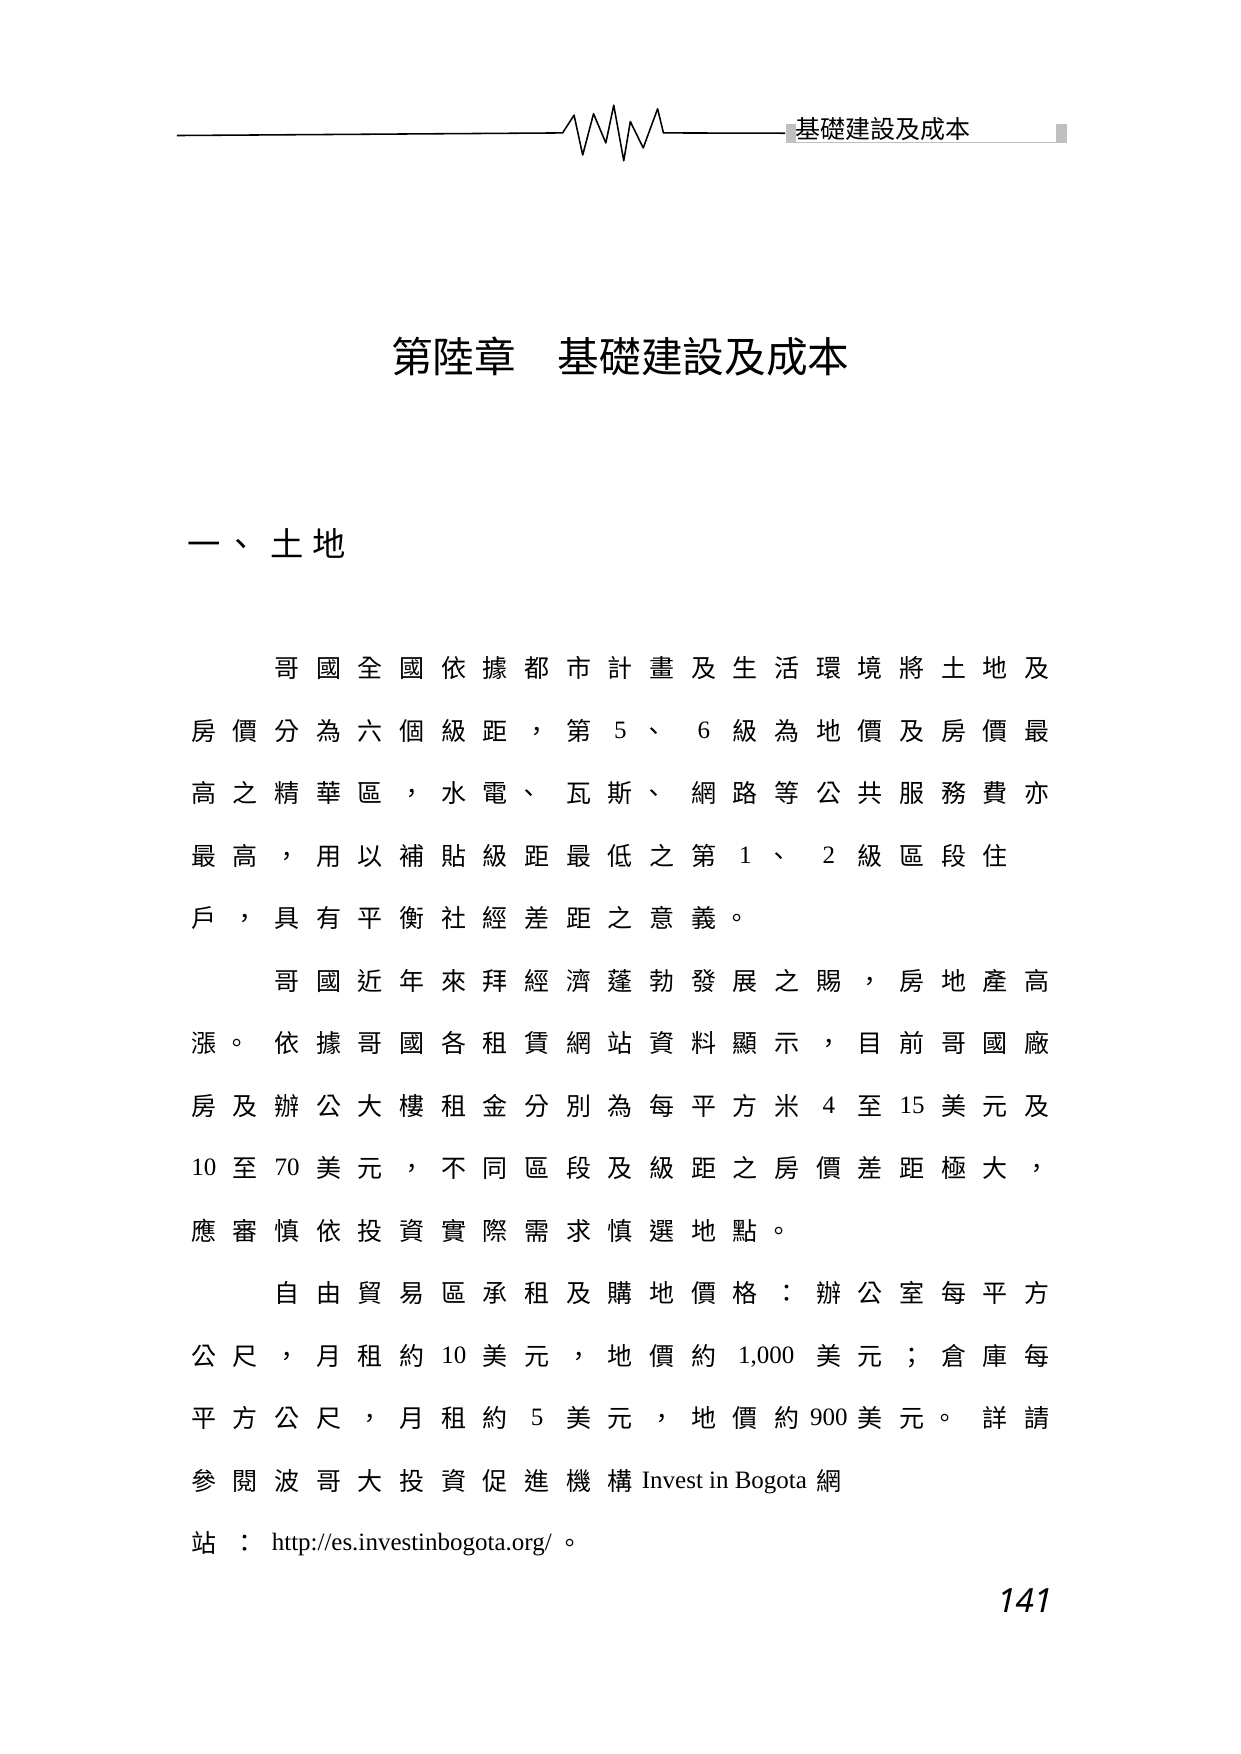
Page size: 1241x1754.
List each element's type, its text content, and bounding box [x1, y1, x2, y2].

text 第陸章 基礎建設及成本 [183, 313, 1058, 375]
text 一、土地 [183, 500, 1058, 563]
text 哥國全國依據都市計畫及生活環境將土地及房價分為六個級距，第5、6級為地價及房價最高之精華區，水電、瓦斯、網路等公共服務費亦最高，用以補貼級距最低之第1、2級區段住戶，具有平衡社經差距之意義。 [183, 625, 1058, 938]
text 自由貿易區承租及購地價格：辦公室每平方公尺，月租約10美元，地價約1,000美元；倉庫每平方公尺，月租約5美元，地價約900美元。詳請參閱波哥大投資促進機構Invest in Bogota網站：http://es.investinbogota.org/。 [183, 1250, 1058, 1563]
text 哥國近年來拜經濟蓬勃發展之賜，房地產高漲。依據哥國各租賃網站資料顯示，目前哥國廠房及辦公大樓租金分別為每平方米4至15美元及10至70美元，不同區段及級距之房價差距極大，應審慎依投資實際需求慎選地點。 [183, 938, 1058, 1250]
